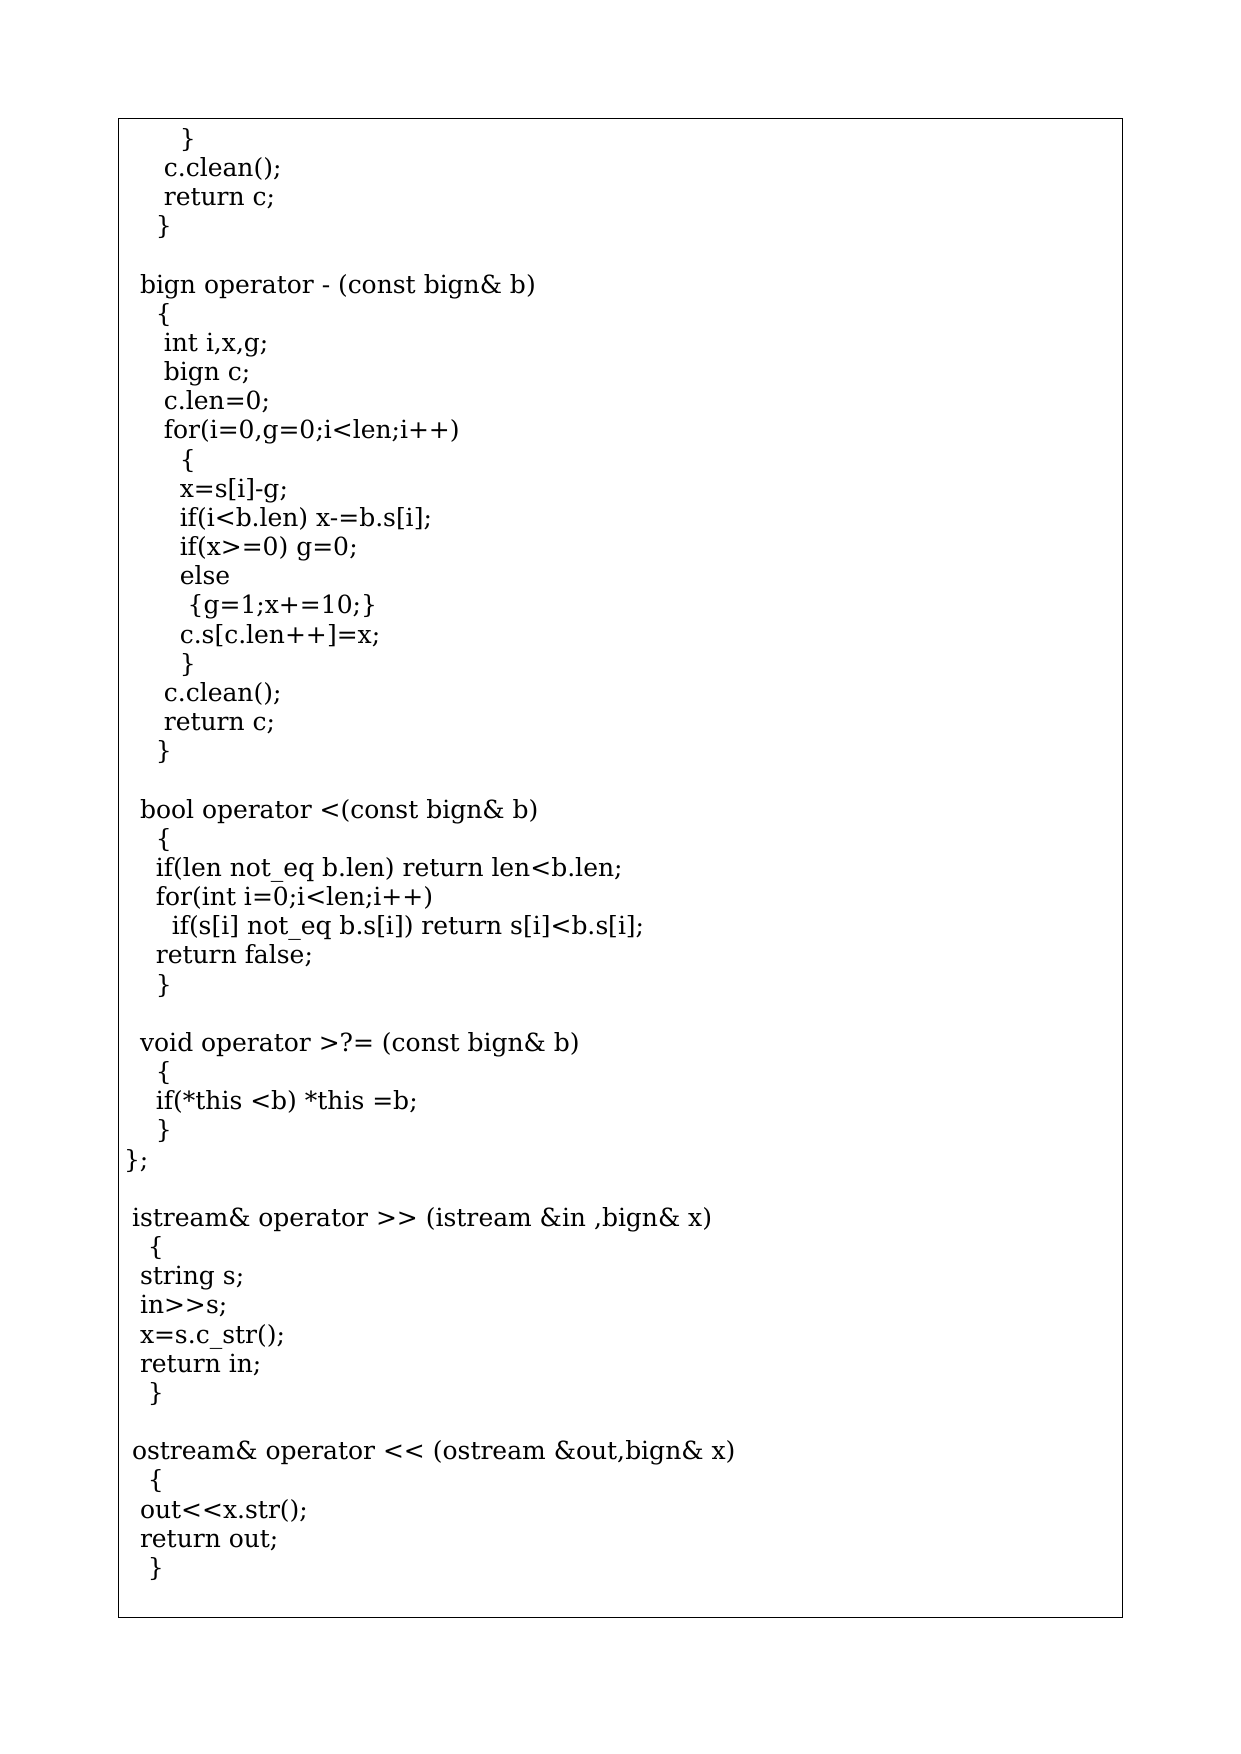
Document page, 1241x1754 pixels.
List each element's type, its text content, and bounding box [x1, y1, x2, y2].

table_header } c.clean(); return c; } bign operator - (const bign& b) { int i,x,g; bign c; c.len=0; for(i=0,g=0;i<len;i++) { x=s[i]-g; if(i<b.len) x-=b.s[i]; if(x>=0) g=0; else {g=1;x+=10;} c.s[c.len++]=x; } c.clean(); return c; } bool operator <(const bign& b) { if(len not_eq b.len) return len<b.len; for(int i=0;i<len;i++) if(s[i] not_eq b.s[i]) return s[i]<b.s[i]; return false; } void operator >?= (const bign& b) { if(*this <b) *this =b; } }; istream& operator >> (istream &in ,bign& x) { string s; in>>s; x=s.c_str(); return in; } ostream& operator << (ostream &out,bign& x) { out<<x.str(); return out; } [119, 119, 1122, 1617]
